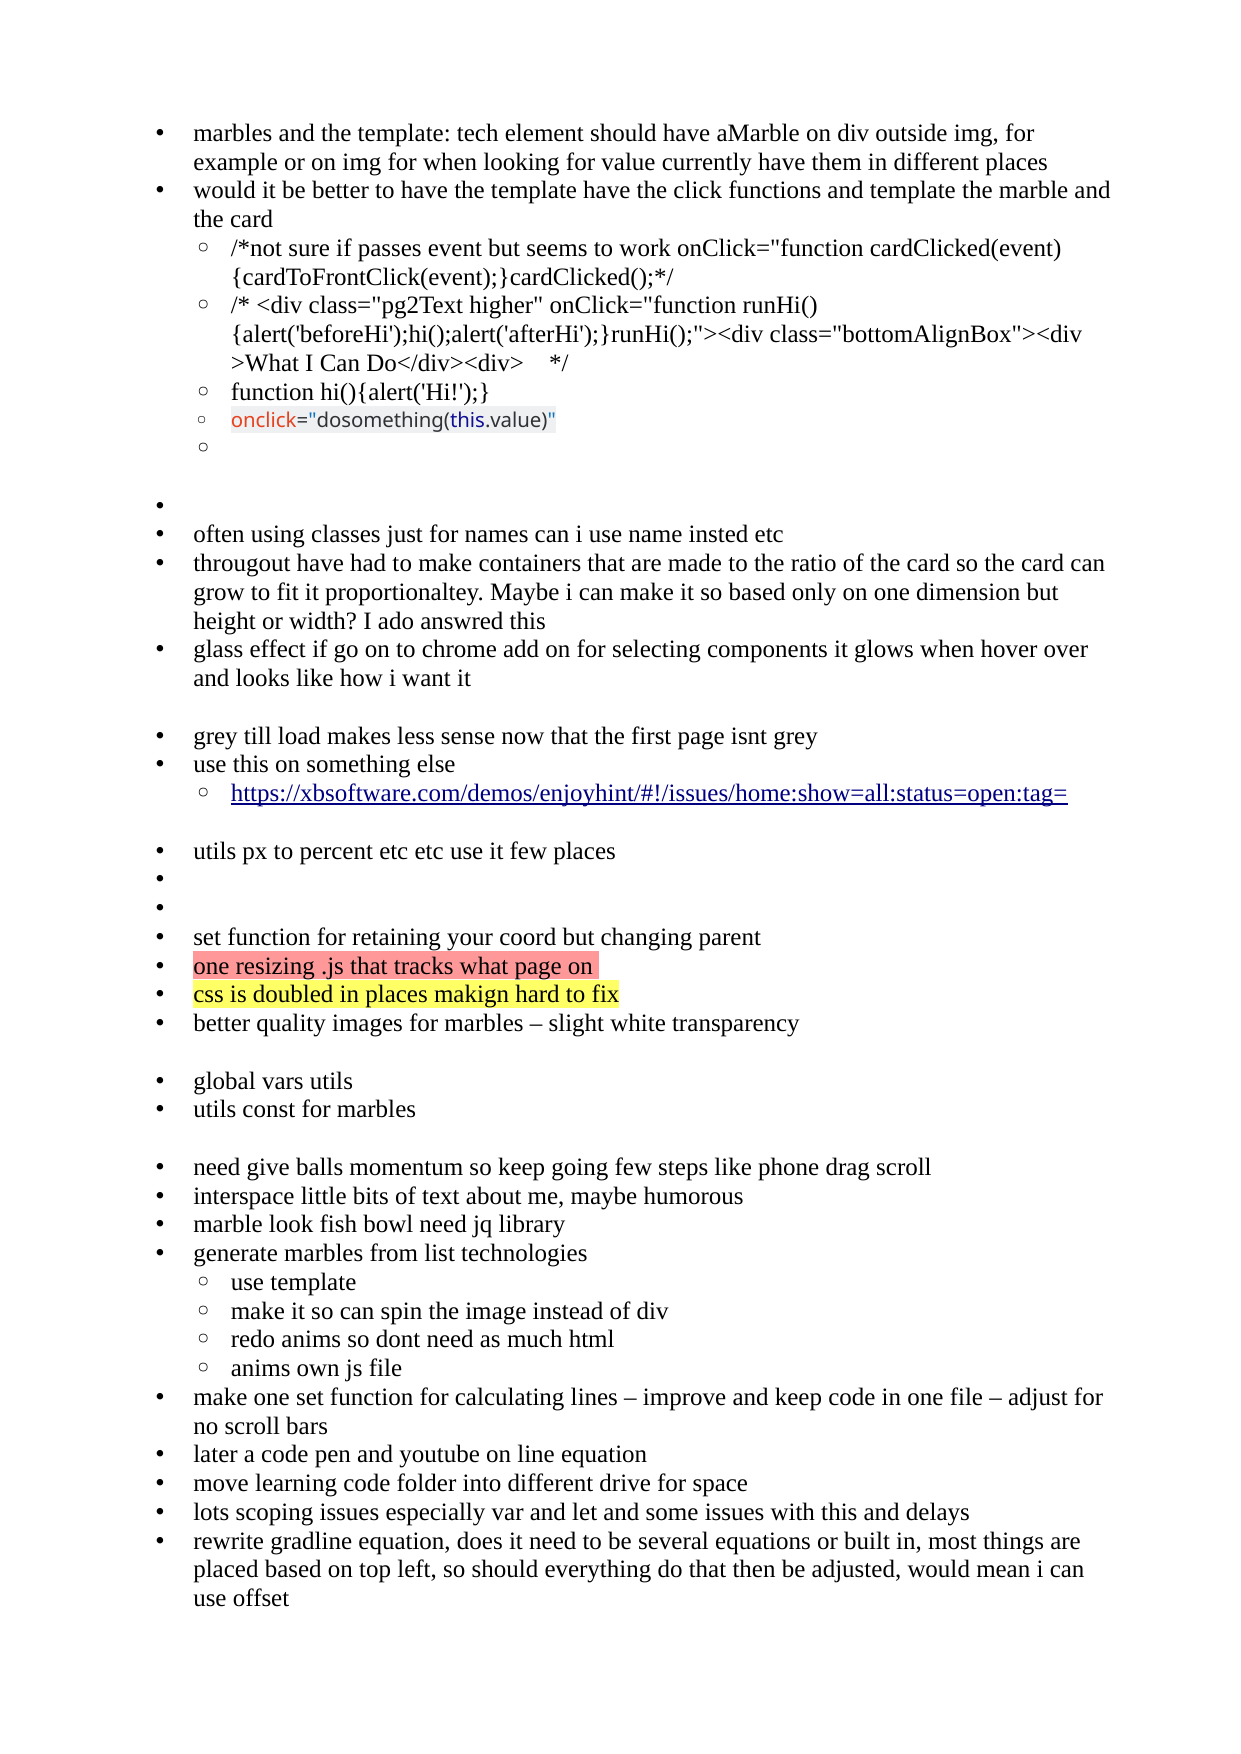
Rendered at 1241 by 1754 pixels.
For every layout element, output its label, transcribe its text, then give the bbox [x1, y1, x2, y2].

list https://xbsoftware.com/demos/enjoyhint/#!/issues/home:show=all:status=open:tag= [193, 778, 1122, 807]
list marble look fish bowl need jq library [156, 1209, 1122, 1238]
list througout have had to make containers that are made to the ratio of the card so the card can grow to fit it proportionaltey. Maybe i can make it so based only on one dimension but height or width? I ado answred this [156, 548, 1122, 634]
list utils px to percent etc etc use it few places [156, 836, 1122, 864]
list /*not sure if passes event but seems to work onClick="function cardClicked(event){cardToFrontClick(event);}cardClicked();*/ [193, 233, 1122, 291]
list /* <div class="pg2Text higher" onClick="function runHi(){alert('beforeHi');hi();alert('afterHi');}runHi();"><div class="bottomAlignBox"><div >What I Can Do</div><div> */ [193, 291, 1122, 377]
list set function for retaining your coord but changing parent [156, 922, 1122, 951]
list often using classes just for names can i use name insted etc [156, 519, 1122, 548]
list grey till load makes less sense now that the first page isnt grey [156, 721, 1122, 749]
list use template [193, 1267, 1122, 1296]
list function hi(){alert('Hi!');} [193, 377, 1122, 406]
list move learning code folder into different drive for space [156, 1468, 1122, 1497]
list glass effect if go on to chrome add on for selecting components it glows when hover over and looks like how i want it [156, 634, 1122, 692]
list lots scoping issues especially var and let and some issues with this and delays [156, 1497, 1122, 1526]
list better quality images for marbles – slight white transparency [156, 1008, 1122, 1037]
list would it be better to have the template have the click functions and template the marble and the card [156, 176, 1122, 233]
list need give balls momentum so keep going few steps like phone drag scroll [156, 1152, 1122, 1181]
list later a code pen and youtube on line equation [156, 1439, 1122, 1468]
list anims own js file [193, 1353, 1122, 1382]
list marbles and the template: tech element should have aMarble on div outside img, for example or on img for when looking for value currently have them in different places [156, 118, 1122, 176]
list interspace little bits of text about me, maybe humorous [156, 1181, 1122, 1209]
list utils const for marbles [156, 1094, 1122, 1123]
list generate marbles from list technologies [156, 1238, 1122, 1267]
list make it so can spin the image instead of div [193, 1296, 1122, 1324]
list make one set function for calculating lines – improve and keep code in one file – adjust for no scroll bars [156, 1382, 1122, 1439]
list one resizing .js that tracks what page on [156, 951, 1122, 979]
list redo anims so dont need as much html [193, 1324, 1122, 1353]
list rewrite gradline equation, does it need to be several equations or built in, most things are placed based on top left, so should everything do that then be adjusted, would mean i can use offset [156, 1526, 1122, 1612]
list use this on something else [156, 749, 1122, 778]
list css is doubled in places makign hard to fix [156, 979, 1122, 1008]
list global vars utils [156, 1066, 1122, 1094]
list onclick="dosomething(this.value)" [193, 406, 1122, 433]
